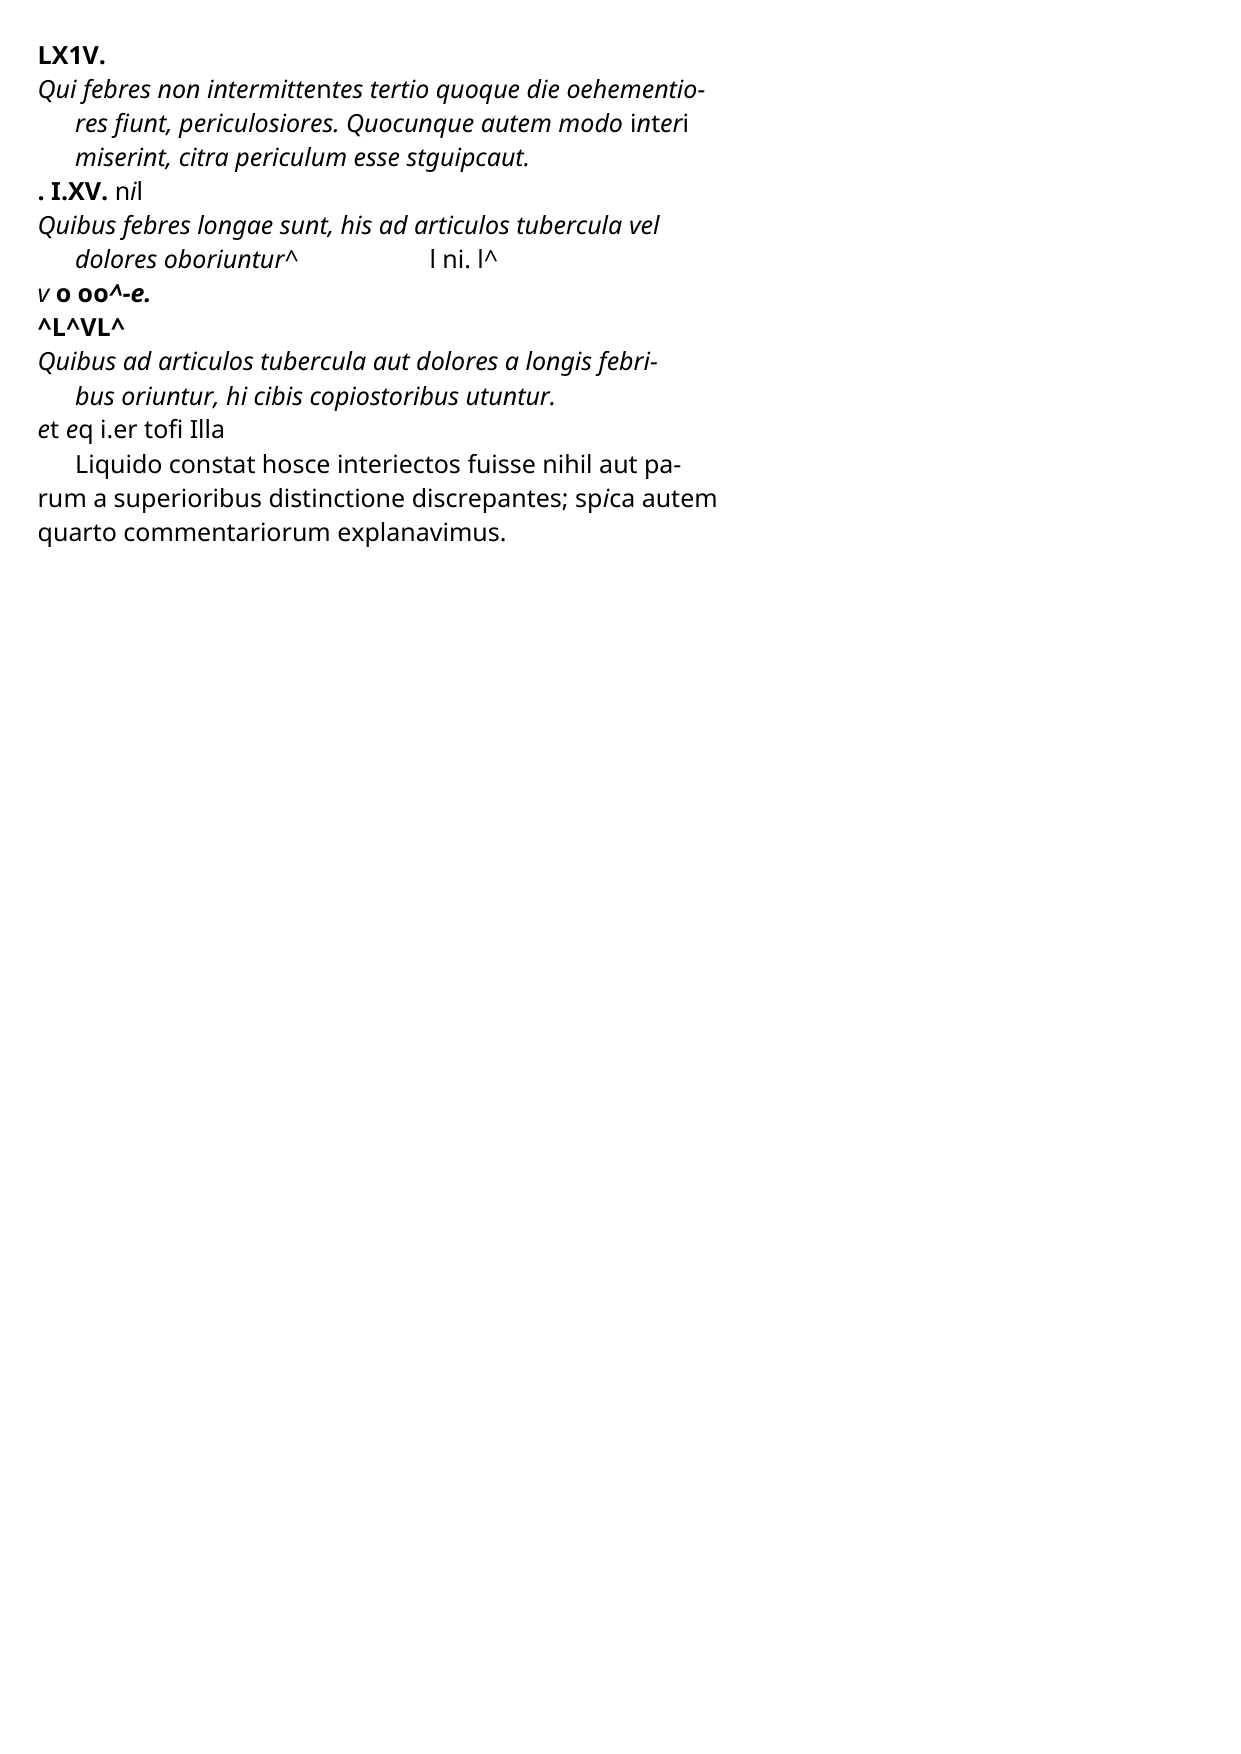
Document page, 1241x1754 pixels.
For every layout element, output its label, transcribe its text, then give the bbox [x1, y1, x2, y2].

text et eq i.er tofi Illa [37, 412, 1203, 446]
text Quibus febres longae sunt, his ad articulos tubercula vel dolores oboriuntur^ l ni. l^ [37, 208, 1203, 276]
subtitle ^L^VL^ [37, 310, 1203, 344]
text v o oo^-e. [37, 276, 1203, 310]
text Liquido constat hosce interiectos fuisse nihil aut pa- rum a superioribus distinctione discrepantes; spica autem quarto commentariorum explanavimus. [37, 446, 1203, 548]
text Qui febres non intermittentes tertio quoque die oehementio- res fiunt, periculosiores. Quocunque autem modo interi miserint, citra periculum esse stguipcaut. [37, 72, 1203, 174]
subtitle . I.XV. nil [37, 174, 1203, 208]
text Quibus ad articulos tubercula aut dolores a longis febri- bus oriuntur, hi cibis copiostoribus utuntur. [37, 344, 1203, 412]
subtitle LX1V. [37, 37, 1203, 72]
